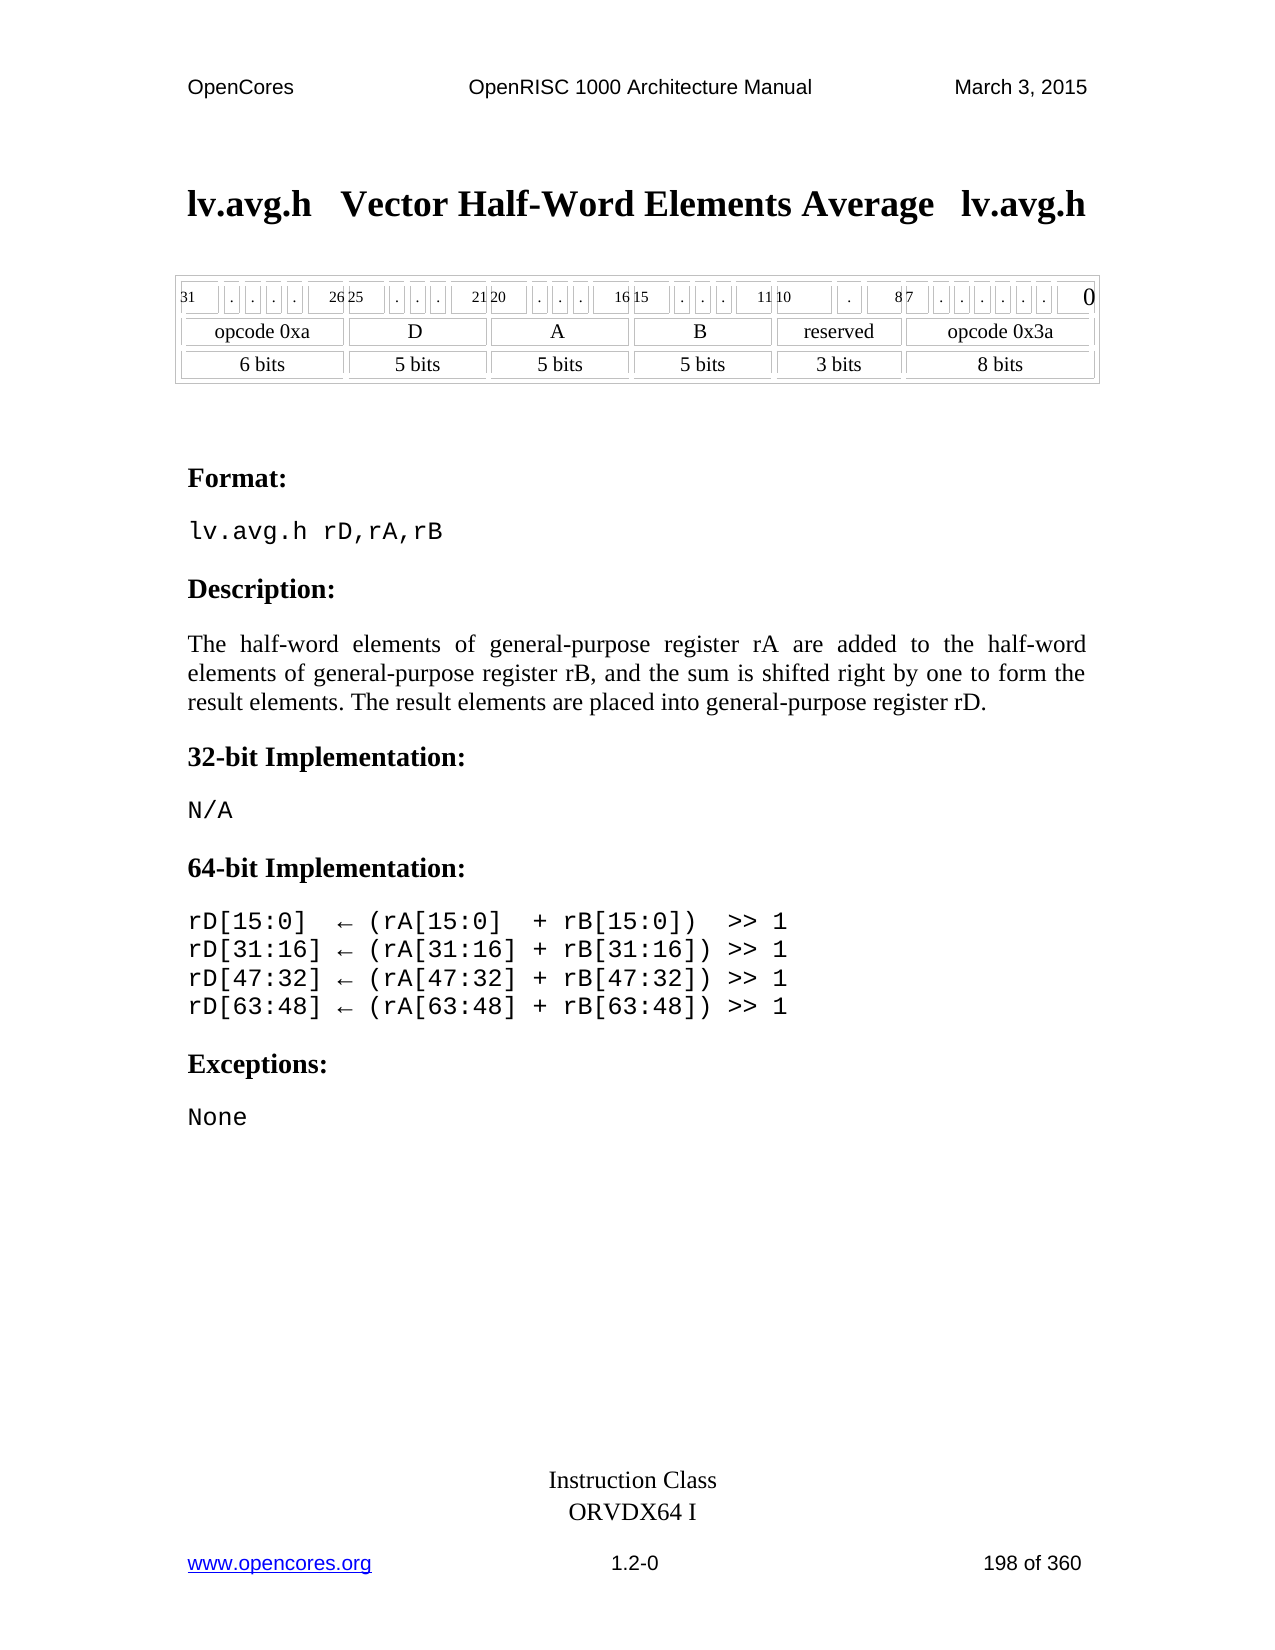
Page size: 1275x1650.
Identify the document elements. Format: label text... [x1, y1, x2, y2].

text 32-bit Implementation: [187, 740, 1087, 773]
text None [187, 1104, 1087, 1132]
text N/A [187, 798, 1087, 826]
text Format: [187, 461, 1087, 493]
text The half-word elements of general-purpose register rA are added to the half-word elements of general-purpose register rB, and the sum is shifted right by one to form the result elements. The result elements are placed into general-purpose register rD. [187, 629, 1087, 715]
text Exceptions: [187, 1047, 1087, 1079]
text rD[15:0] ← (rA[15:0] + rB[15:0]) >> 1 rD[31:16] ← (rA[31:16] + rB[31:16]) >> 1 rD[47:32] ← (rA[47:32] + rB[47:32]) >> 1 rD[63:48] ← (rA[63:48] + rB[63:48]) >> 1 [187, 908, 1087, 1022]
text Description: [187, 572, 1087, 604]
text lv.avg.h rD,rA,rB [187, 518, 1087, 547]
text 64-bit Implementation: [187, 851, 1087, 883]
